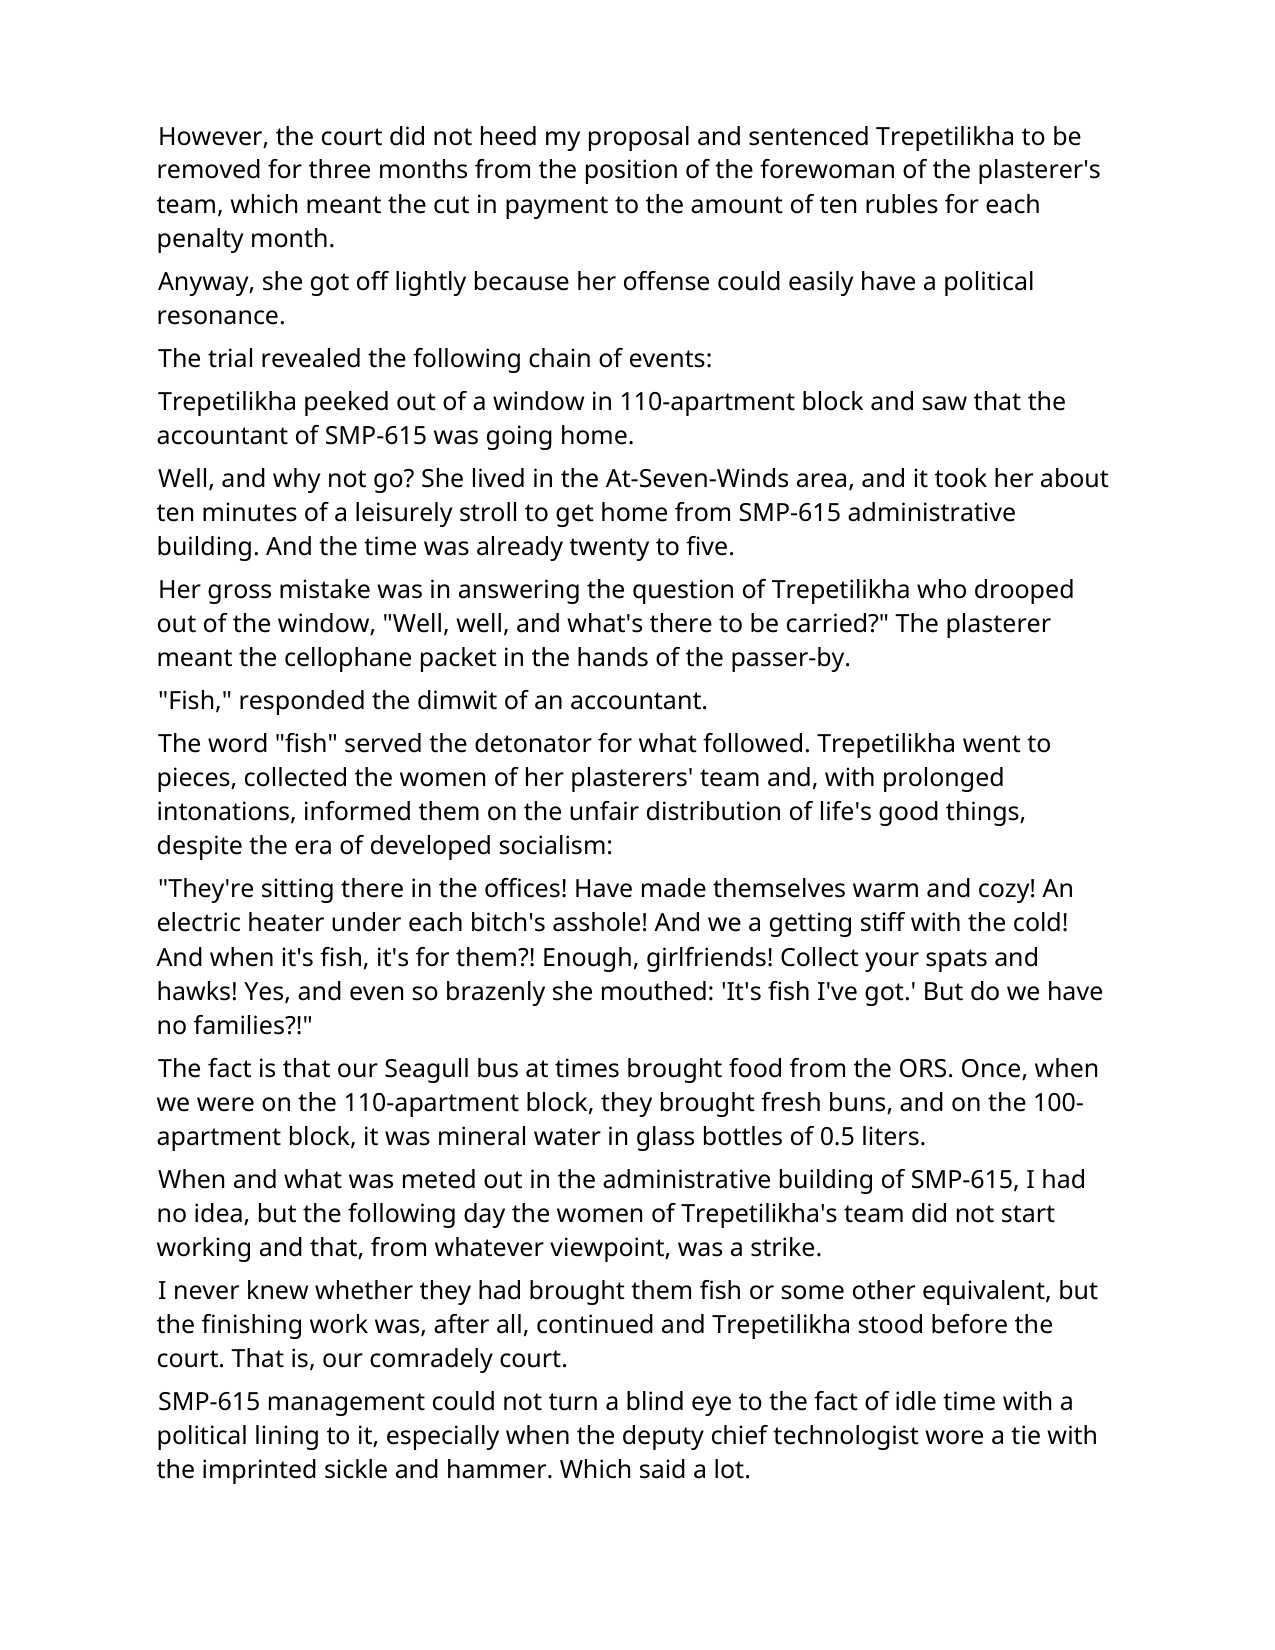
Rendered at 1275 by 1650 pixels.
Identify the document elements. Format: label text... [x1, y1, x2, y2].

text The trial revealed the following chain of events: [156, 340, 1118, 374]
text Her gross mistake was in answering the question of Trepetilikha who drooped out of the window, "Well, well, and what's there to be carried?" The plasterer meant the cellophane packet in the hands of the passer-by. [156, 572, 1118, 674]
text Trepetilikha peeked out of a window in 110-apartment block and saw that the accountant of SMP-615 was going home. [156, 383, 1118, 452]
text I never knew whether they had brought them fish or some other equivalent, but the finishing work was, after all, continued and Trepetilikha stood before the court. That is, our comradely court. [156, 1273, 1118, 1375]
text "They're sitting there in the offices! Have made themselves warm and cozy! An electric heater under each bitch's asshole! And we a getting stiff with the cold! And when it's fish, it's for them?! Enough, girlfriends! Collect your spats and hawks! Yes, and even so brazenly she mouthed: 'It's fish I've got.' But do we have no families?!" [156, 871, 1118, 1041]
text When and what was meted out in the administrative building of SMP-615, I had no idea, but the following day the women of Trepetilikha's team did not start working and that, from whatever viewpoint, was a strike. [156, 1161, 1118, 1264]
text Anyway, she got off lightly because her offense could easily have a political resonance. [156, 263, 1118, 331]
text SMP-615 management could not turn a blind eye to the fact of idle time with a political lining to it, especially when the deputy chief technologist wore a tie with the imprinted sickle and hammer. Which said a lot. [156, 1384, 1118, 1486]
text However, the court did not heed my proposal and sentenced Trepetilikha to be removed for three months from the position of the forewoman of the plasterer's team, which meant the cut in payment to the amount of ten rubles for each penalty month. [156, 118, 1118, 254]
text The word "fish" served the detonator for what followed. Trepetilikha went to pieces, collected the women of her plasterers' team and, with prolonged intonations, informed them on the unfair distribution of life's good things, despite the era of developed socialism: [156, 726, 1118, 862]
text "Fish," responded the dimwit of an accountant. [156, 683, 1118, 717]
text The fact is that our Seagull bus at times brought food from the ORS. Once, when we were on the 110-apartment block, they brought fresh buns, and on the 100-apartment block, it was mineral water in glass bottles of 0.5 liters. [156, 1050, 1118, 1152]
text Well, and why not go? She lived in the At-Seven-Winds area, and it took her about ten minutes of a leisurely stroll to get home from SMP-615 administrative building. And the time was already twenty to five. [156, 461, 1118, 563]
